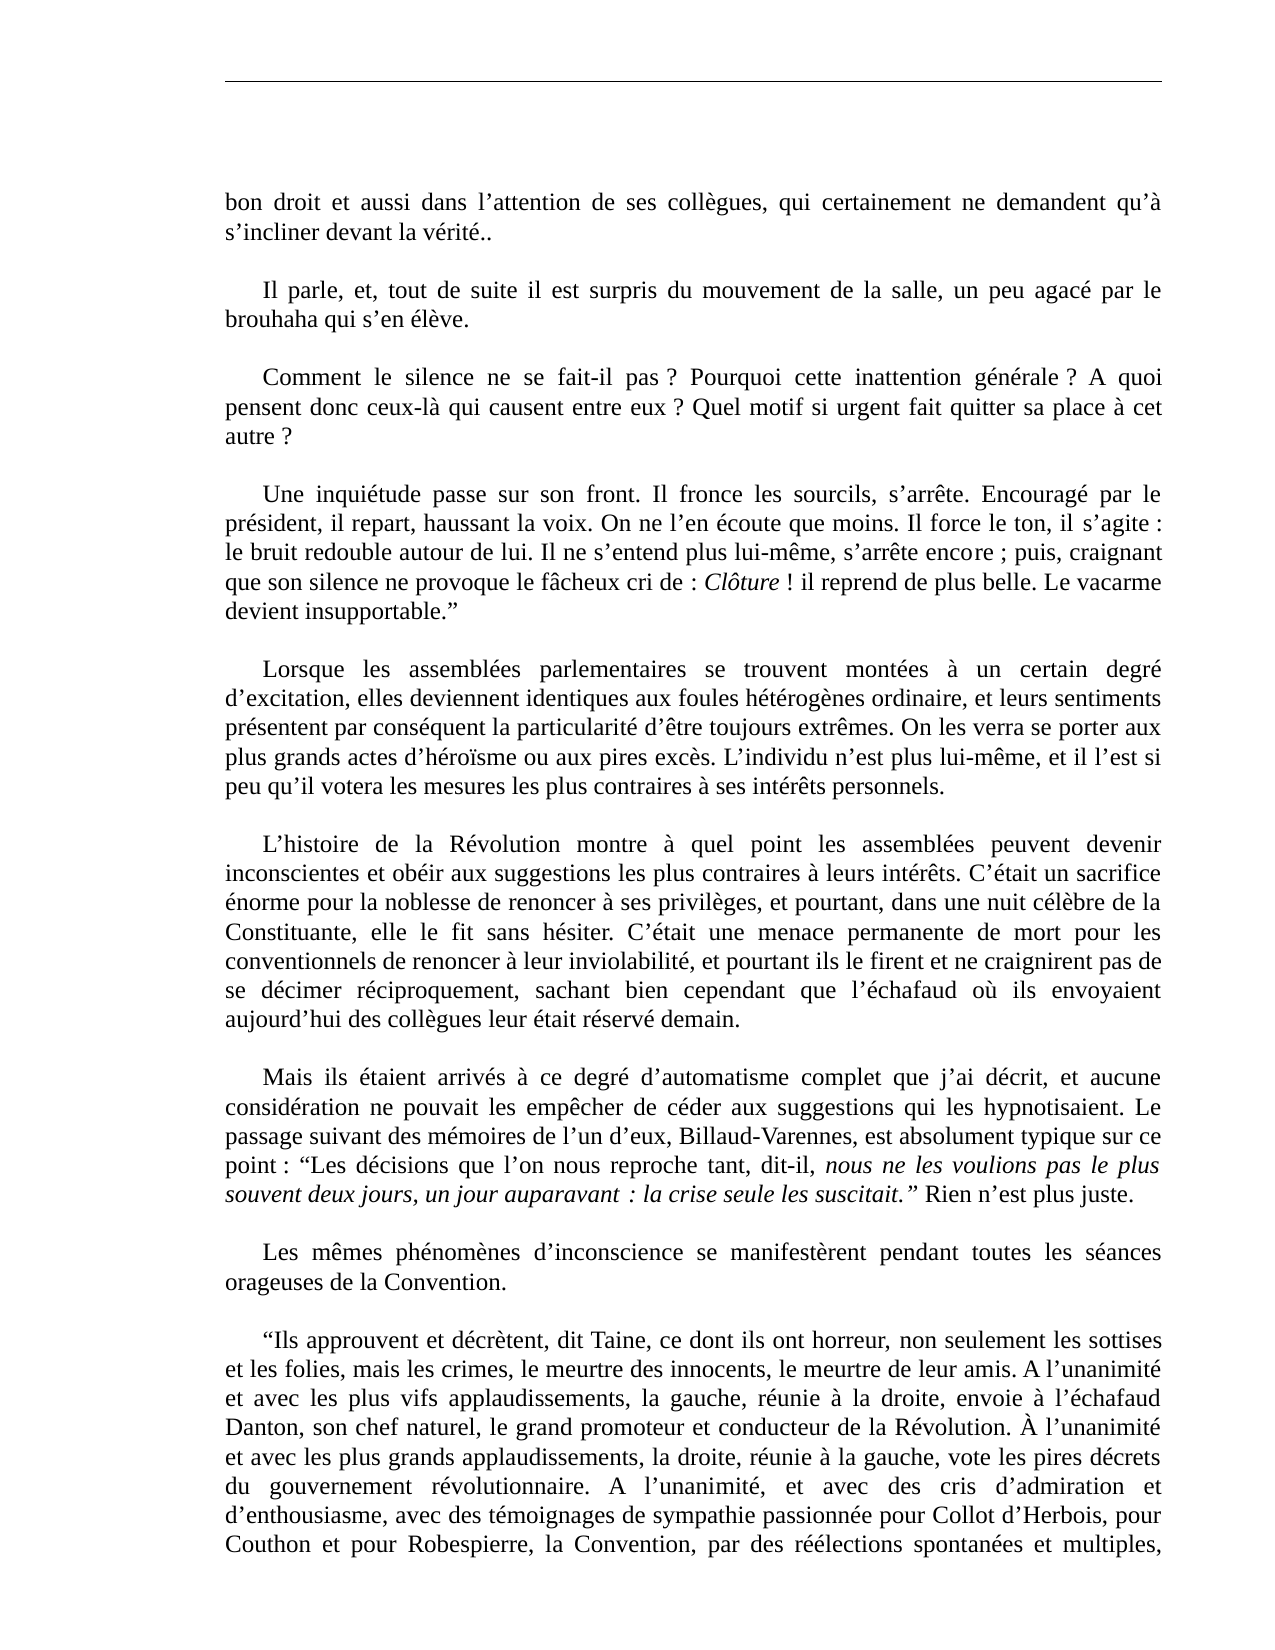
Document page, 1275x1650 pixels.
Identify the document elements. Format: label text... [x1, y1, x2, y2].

text Il parle, et, tout de suite il est surpris du mouvement de la salle, un peu agacé par le brouhaha qui s’en élève. [225, 275, 1162, 333]
text Comment le silence ne se fait-il pas ? Pourquoi cette inattention générale ? A quoi pensent donc ceux-là qui causent entre eux ? Quel motif si urgent fait quitter sa place à cet autre ? [225, 362, 1162, 450]
text bon droit et aussi dans l’attention de ses collègues, qui certainement ne demandent qu’à s’incliner devant la vérité.. [225, 187, 1162, 246]
text Lorsque les assemblées parlementaires se trouvent montées à un certain degré d’excitation, elles deviennent identiques aux foules hétérogènes ordinaire, et leurs sentiments présentent par conséquent la particularité d’être toujours extrêmes. On les verra se porter aux plus grands actes d’héroïsme ou aux pires excès. L’individu n’est plus lui-même, et il l’est si peu qu’il votera les mesures les plus contraires à ses intérêts personnels. [225, 654, 1162, 800]
text “Ils approuvent et décrètent, dit Taine, ce dont ils ont horreur, non seulement les sottises et les folies, mais les crimes, le meurtre des innocents, le meurtre de leur amis. A l’unanimité et avec les plus vifs applaudissements, la gauche, réunie à la droite, envoie à l’échafaud Danton, son chef naturel, le grand promoteur et conducteur de la Révolution. À l’unanimité et avec les plus grands applaudissements, la droite, réunie à la gauche, vote les pires décrets du gouvernement révolutionnaire. A l’unani­mité, et avec des cris d’admiration et d’enthousiasme, avec des témoignages de sympathie passionnée pour Collot d’Herbois, pour Couthon et pour Robespierre, la Convention, par des réélections spontanées et multiples, [225, 1325, 1162, 1558]
text L’histoire de la Révolution montre à quel point les assemblées peuvent devenir inconscientes et obéir aux suggestions les plus contraires à leurs intérêts. C’était un sacrifice énorme pour la noblesse de renoncer à ses privilèges, et pourtant, dans une nuit célèbre de la Constituante, elle le fit sans hésiter. C’était une menace permanente de mort pour les conventionnels de renoncer à leur inviolabilité, et pourtant ils le firent et ne craignirent pas de se décimer réciproquement, sachant bien cependant que l’échafaud où ils envoyaient aujourd’hui des collègues leur était réservé demain. [225, 829, 1162, 1033]
text Les mêmes phénomènes d’inconscience se manifestèrent pendant toutes les séances orageuses de la Convention. [225, 1237, 1162, 1296]
text Mais ils étaient arrivés à ce degré d’automatisme complet que j’ai décrit, et aucune considération ne pouvait les empêcher de céder aux suggestions qui les hypnotisaient. Le passage suivant des mémoires de l’un d’eux, Billaud-Varennes, est absolument typique sur ce point : “Les décisions que l’on nous reproche tant, dit-il, nous ne les voulions pas le plus souvent deux jours, un jour auparavant : la crise seule les suscitait.” Rien n’est plus juste. [225, 1062, 1162, 1208]
text Une inquiétude passe sur son front. Il fronce les sourcils, s’arrête. Encouragé par le président, il repart, haussant la voix. On ne l’en écoute que moins. Il force le ton, il s’agite : le bruit redouble autour de lui. Il ne s’entend plus lui-même, s’arrête enco­re ; puis, craignant que son silence ne provoque le fâcheux cri de : Clôture ! il reprend de plus belle. Le vacarme devient insupportable.” [225, 479, 1162, 625]
